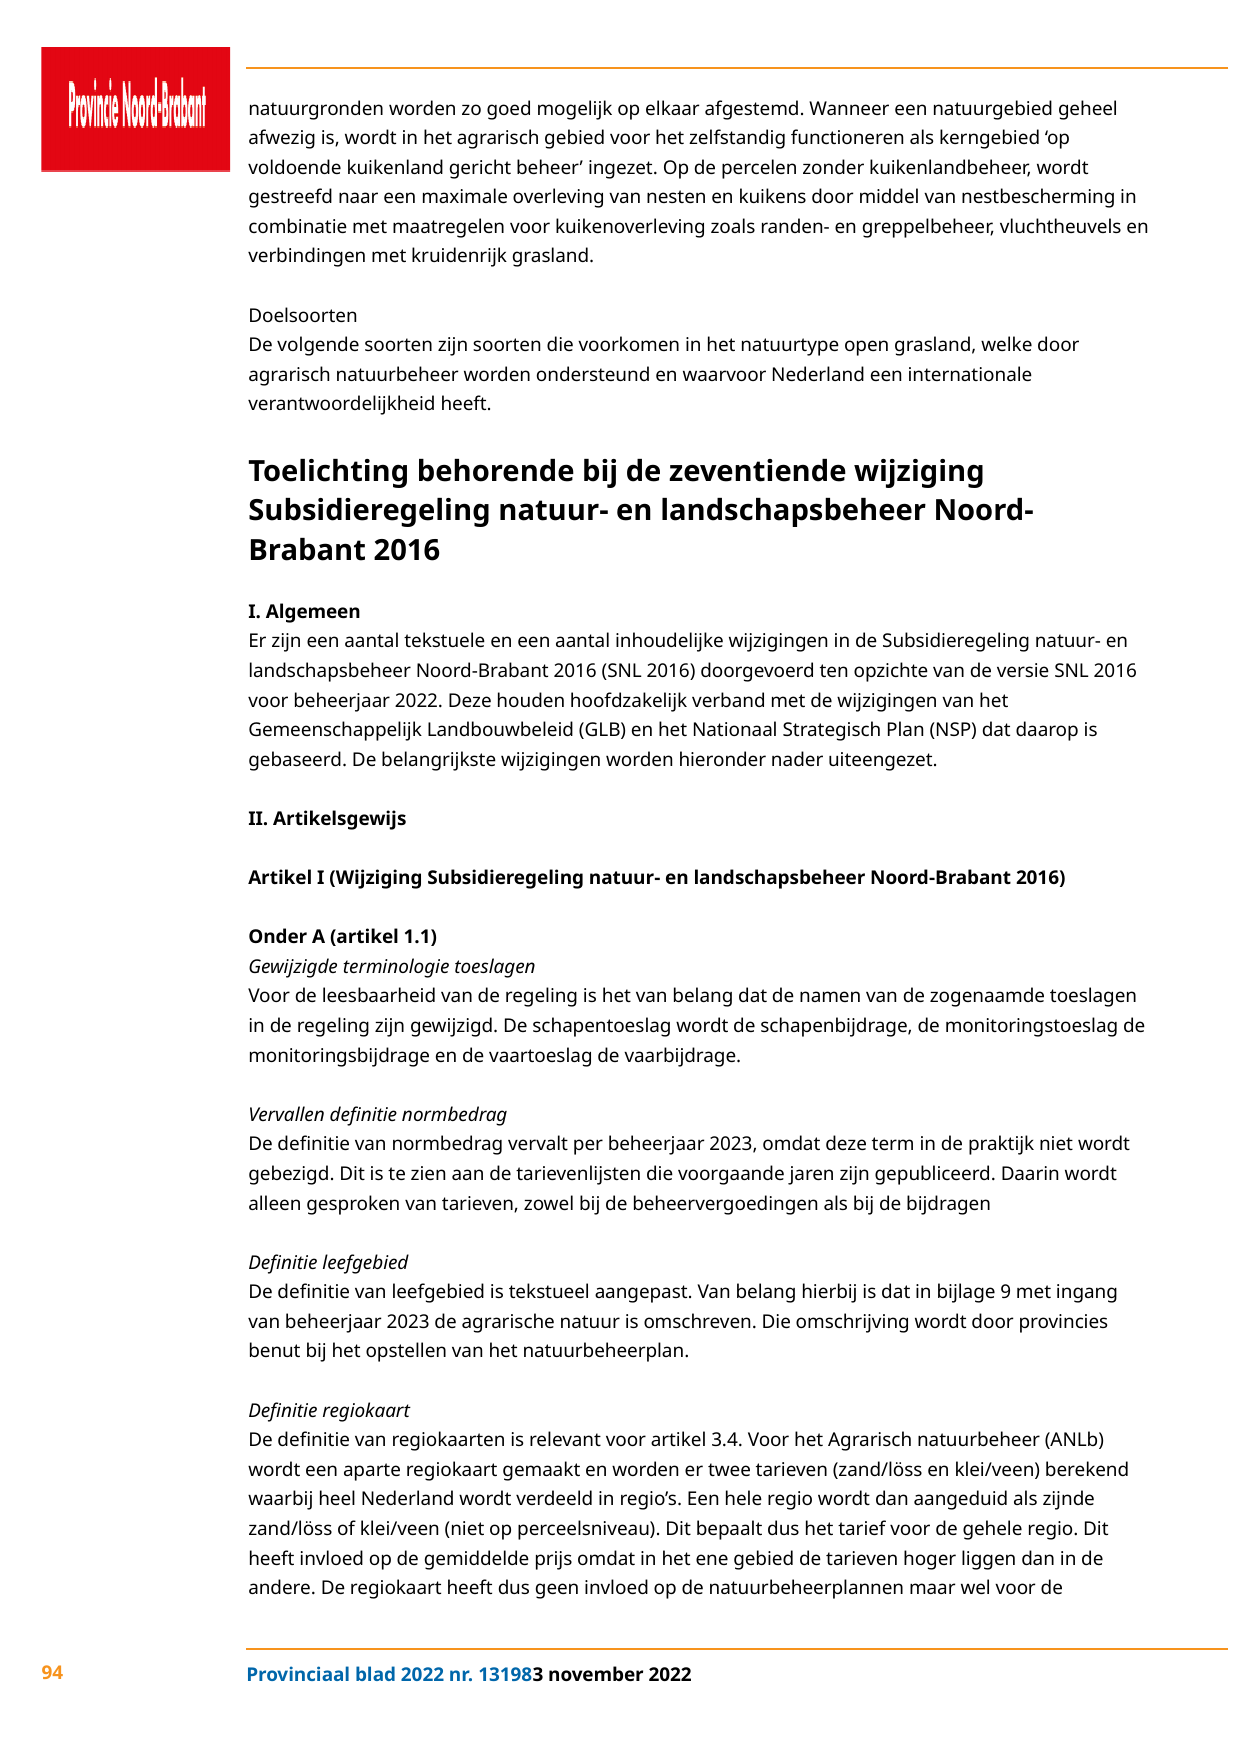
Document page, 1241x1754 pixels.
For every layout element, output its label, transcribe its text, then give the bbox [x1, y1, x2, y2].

text De definitie van regiokaarten is relevant voor artikel 3.4. Voor het Agrarisch natuurbeheer (ANLb) wordt een aparte regiokaart gemaakt en worden er twee tarieven (zand/löss en klei/veen) berekend waarbij heel Nederland wordt verdeeld in regio’s. Een hele regio wordt dan aangeduid als zijnde zand/löss of klei/veen (niet op perceelsniveau). Dit bepaalt dus het tarief voor de gehele regio. Dit heeft invloed op de gemiddelde prijs omdat in het ene gebied de tarieven hoger liggen dan in de andere. De regiokaart heeft dus geen invloed op de natuurbeheerplannen maar wel voor de [248, 1426, 1152, 1600]
text Definitie regiokaart [248, 1397, 1152, 1422]
text Artikel I (Wijziging Subsidieregeling natuur- en landschapsbeheer Noord-Brabant 2016) [248, 864, 1152, 890]
text Vervallen definitie normbedrag [248, 1101, 1152, 1127]
text De definitie van leefgebied is tekstueel aangepast. Van belang hierbij is dat in bijlage 9 met ingang van beheerjaar 2023 de agrarische natuur is omschreven. Die omschrijving wordt door provincies benut bij het opstellen van het natuurbeheerplan. [248, 1278, 1152, 1363]
text Definitie leefgebied [248, 1249, 1152, 1274]
text II. Artikelsgewijs [248, 805, 1152, 831]
picture [41, 47, 231, 172]
text Toelichting behorende bij de zeventiende wijziging Subsidieregeling natuur- en landschapsbeheer Noord-Brabant 2016 [248, 450, 1152, 569]
text De volgende soorten zijn soorten die voorkomen in het natuurtype open grasland, welke door agrarisch natuurbeheer worden ondersteund en waarvoor Nederland een internationale verantwoordelijkheid heeft. [248, 331, 1152, 416]
text Gewijzigde terminologie toeslagen [248, 953, 1152, 979]
text Voor de leesbaarheid van de regeling is het van belang dat de namen van de zogenaamde toeslagen in de regeling zijn gewijzigd. De schapentoeslag wordt de schapenbijdrage, de monitoringstoeslag de monitoringsbijdrage en de vaartoeslag de vaarbijdrage. [248, 983, 1152, 1067]
text natuurgronden worden zo goed mogelijk op elkaar afgestemd. Wanneer een natuurgebied geheel afwezig is, wordt in het agrarisch gebied voor het zelfstandig functioneren als kerngebied ‘op voldoende kuikenland gericht beheer’ ingezet. Op de percelen zonder kuikenlandbeheer, wordt gestreefd naar een maximale overleving van nesten en kuikens door middel van nestbescherming in combinatie met maatregelen voor kuikenoverleving zoals randen- en greppelbeheer, vluchtheuvels en verbindingen met kruidenrijk grasland. [248, 95, 1152, 268]
text I. Algemeen [248, 598, 1152, 624]
text Er zijn een aantal tekstuele en een aantal inhoudelijke wijzigingen in de Subsidieregeling natuur- en landschapsbeheer Noord-Brabant 2016 (SNL 2016) doorgevoerd ten opzichte van de versie SNL 2016 voor beheerjaar 2022. Deze houden hoofdzakelijk verband met de wijzigingen van het Gemeenschappelijk Landbouwbeleid (GLB) en het Nationaal Strategisch Plan (NSP) dat daarop is gebaseerd. De belangrijkste wijzigingen worden hieronder nader uiteengezet. [248, 628, 1152, 772]
text Doelsoorten [248, 302, 1152, 328]
text Onder A (artikel 1.1) [248, 923, 1152, 949]
text De definitie van normbedrag vervalt per beheerjaar 2023, omdat deze term in de praktijk niet wordt gebezigd. Dit is te zien aan de tarievenlijsten die voorgaande jaren zijn gepubliceerd. Daarin wordt alleen gesproken van tarieven, zowel bij de beheervergoedingen als bij de bijdragen [248, 1131, 1152, 1215]
